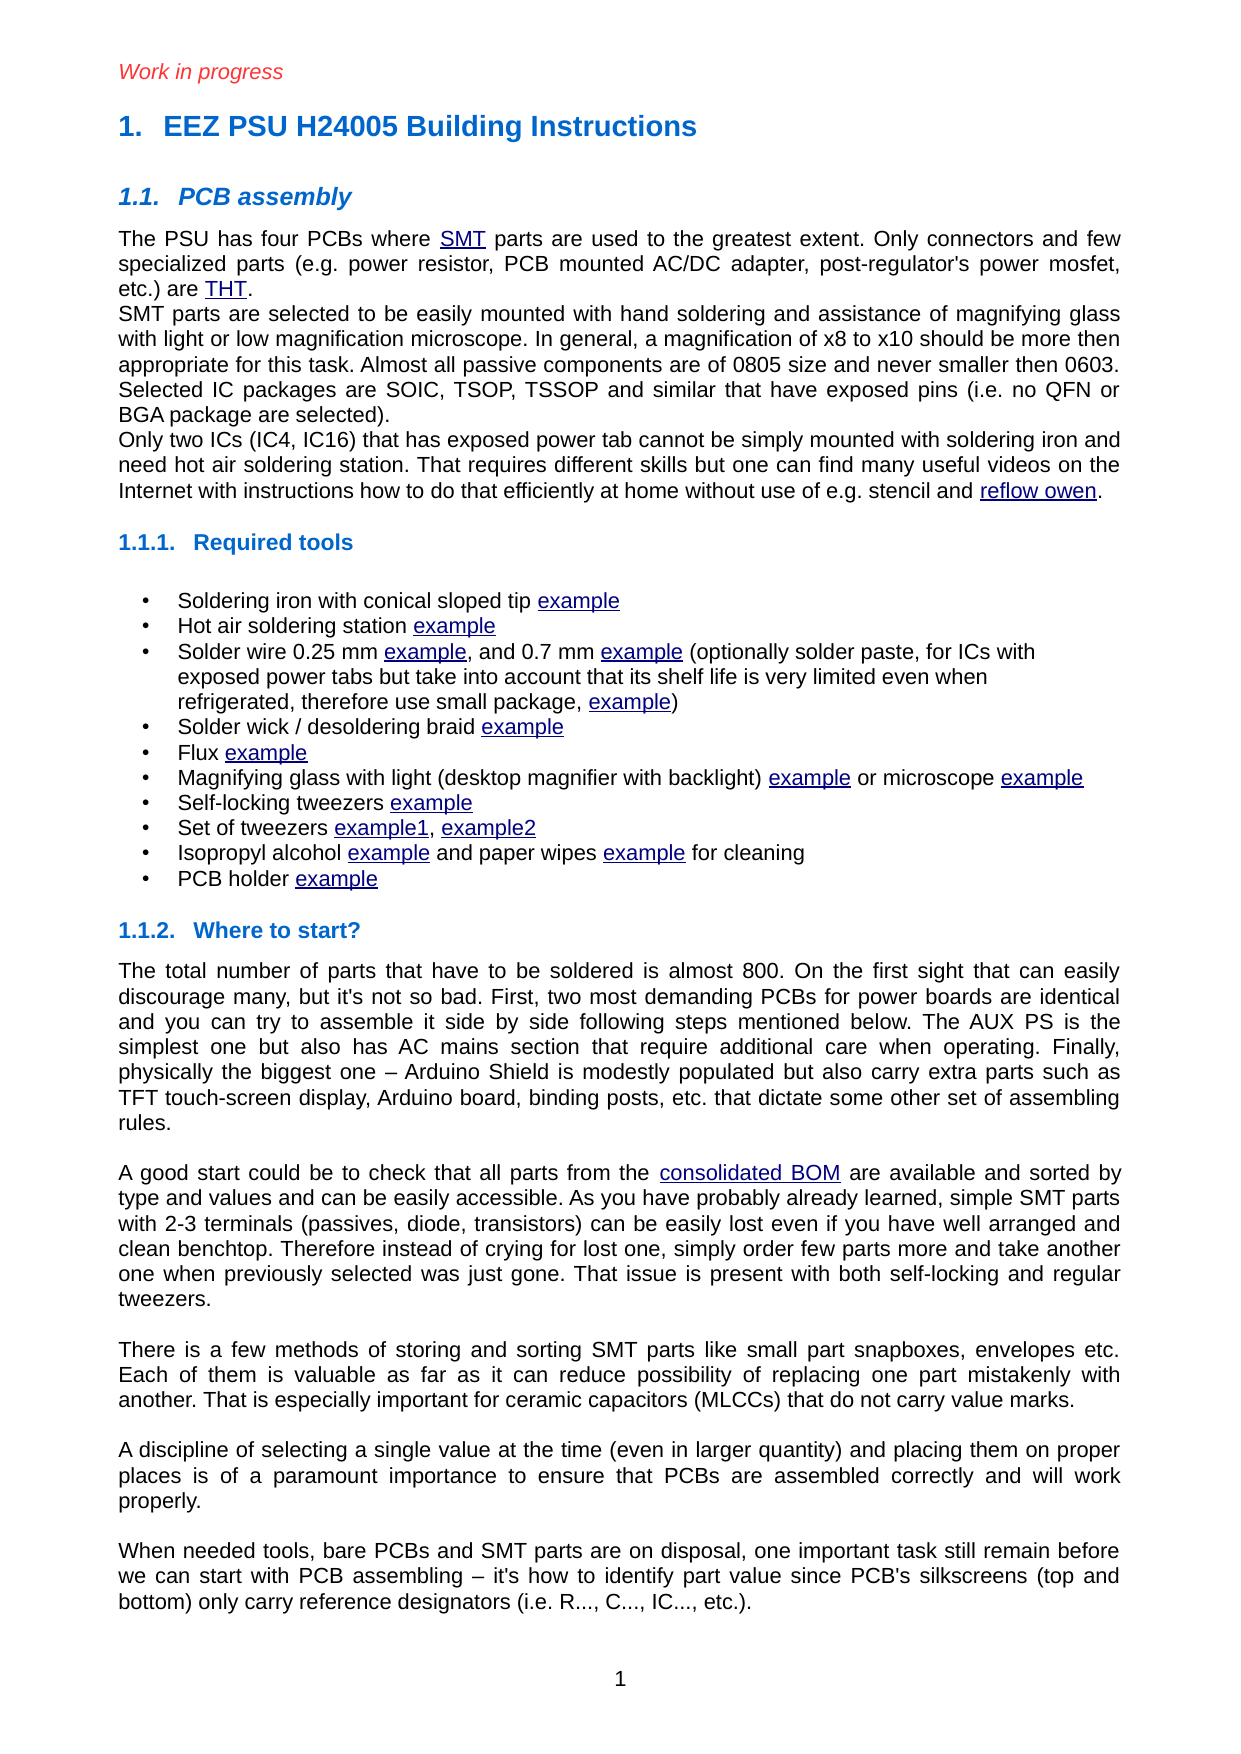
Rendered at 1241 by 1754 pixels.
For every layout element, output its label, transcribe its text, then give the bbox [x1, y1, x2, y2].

list Isopropyl alcohol example and paper wipes example for cleaning [142, 840, 1110, 865]
list Solder wick / desoldering braid example [142, 714, 1110, 739]
subtitle EEZ PSU H24005 Building Instructions [118, 109, 1122, 143]
text A good start could be to check that all parts from the consolidated BOM are available and sorted by type and values and can be easily accessible. As you have probably already learned, simple SMT parts with 2-3 terminals (passives, diode, transistors) can be easily lost even if you have well arranged and clean benchtop. Therefore instead of crying for lost one, simply order few parts more and take another one when previously selected was just gone. That issue is present with both self-locking and regular tweezers. [118, 1160, 1122, 1311]
list Self-locking tweezers example [142, 790, 1110, 815]
list Solder wire 0.25 mm example, and 0.7 mm example (optionally solder paste, for ICs with exposed power tabs but take into account that its shelf life is very limited even when refrigerated, therefore use small package, example) [142, 638, 1110, 714]
list Hot air soldering station example [142, 613, 1110, 638]
text When needed tools, bare PCBs and SMT parts are on disposal, one important task still remain before we can start with PCB assembling – it's how to identify part value since PCB's silkscreens (top and bottom) only carry reference designators (i.e. R..., C..., IC..., etc.). [118, 1538, 1122, 1614]
list PCB holder example [142, 865, 1110, 891]
text A discipline of selecting a single value at the time (even in larger quantity) and placing them on proper places is of a paramount importance to ensure that PCBs are assembled correctly and will work properly. [118, 1437, 1122, 1513]
subtitle Where to start? [118, 917, 1122, 943]
text The PSU has four PCBs where SMT parts are used to the greatest extent. Only connectors and few specialized parts (e.g. power resistor, PCB mounted AC/DC adapter, post-regulator's power mosfet, etc.) are THT. [118, 225, 1122, 301]
subtitle Required tools [118, 529, 1122, 556]
text Only two ICs (IC4, IC16) that has exposed power tab cannot be simply mounted with soldering iron and need hot air soldering station. That requires different skills but one can find many useful videos on the Internet with instructions how to do that efficiently at home without use of e.g. stencil and reflow owen. [118, 427, 1122, 503]
subtitle PCB assembly [118, 182, 1122, 211]
text SMT parts are selected to be easily mounted with hand soldering and assistance of magnifying glass with light or low magnification microscope. In general, a magnification of x8 to x10 should be more then appropriate for this task. Almost all passive components are of 0805 size and never smaller then 0603. Selected IC packages are SOIC, TSOP, TSSOP and similar that have exposed pins (i.e. no QFN or BGA package are selected). [118, 301, 1122, 427]
list Soldering iron with conical sloped tip example [142, 588, 1110, 613]
text Work in progress [118, 59, 1122, 84]
list Magnifying glass with light (desktop magnifier with backlight) example or microscope example [142, 764, 1110, 790]
list Flux example [142, 739, 1110, 764]
text There is a few methods of storing and sorting SMT parts like small part snapboxes, envelopes etc. Each of them is valuable as far as it can reduce possibility of replacing one part mistakenly with another. That is especially important for ceramic capacitors (MLCCs) that do not carry value marks. [118, 1336, 1122, 1412]
list Set of tweezers example1, example2 [142, 815, 1110, 840]
text The total number of parts that have to be soldered is almost 800. On the first sight that can easily discourage many, but it's not so bad. First, two most demanding PCBs for power boards are identical and you can try to assemble it side by side following steps mentioned below. The AUX PS is the simplest one but also has AC mains section that require additional care when operating. Finally, physically the biggest one – Arduino Shield is modestly populated but also carry extra parts such as TFT touch-screen display, Arduino board, binding posts, etc. that dictate some other set of assembling rules. [118, 958, 1122, 1135]
